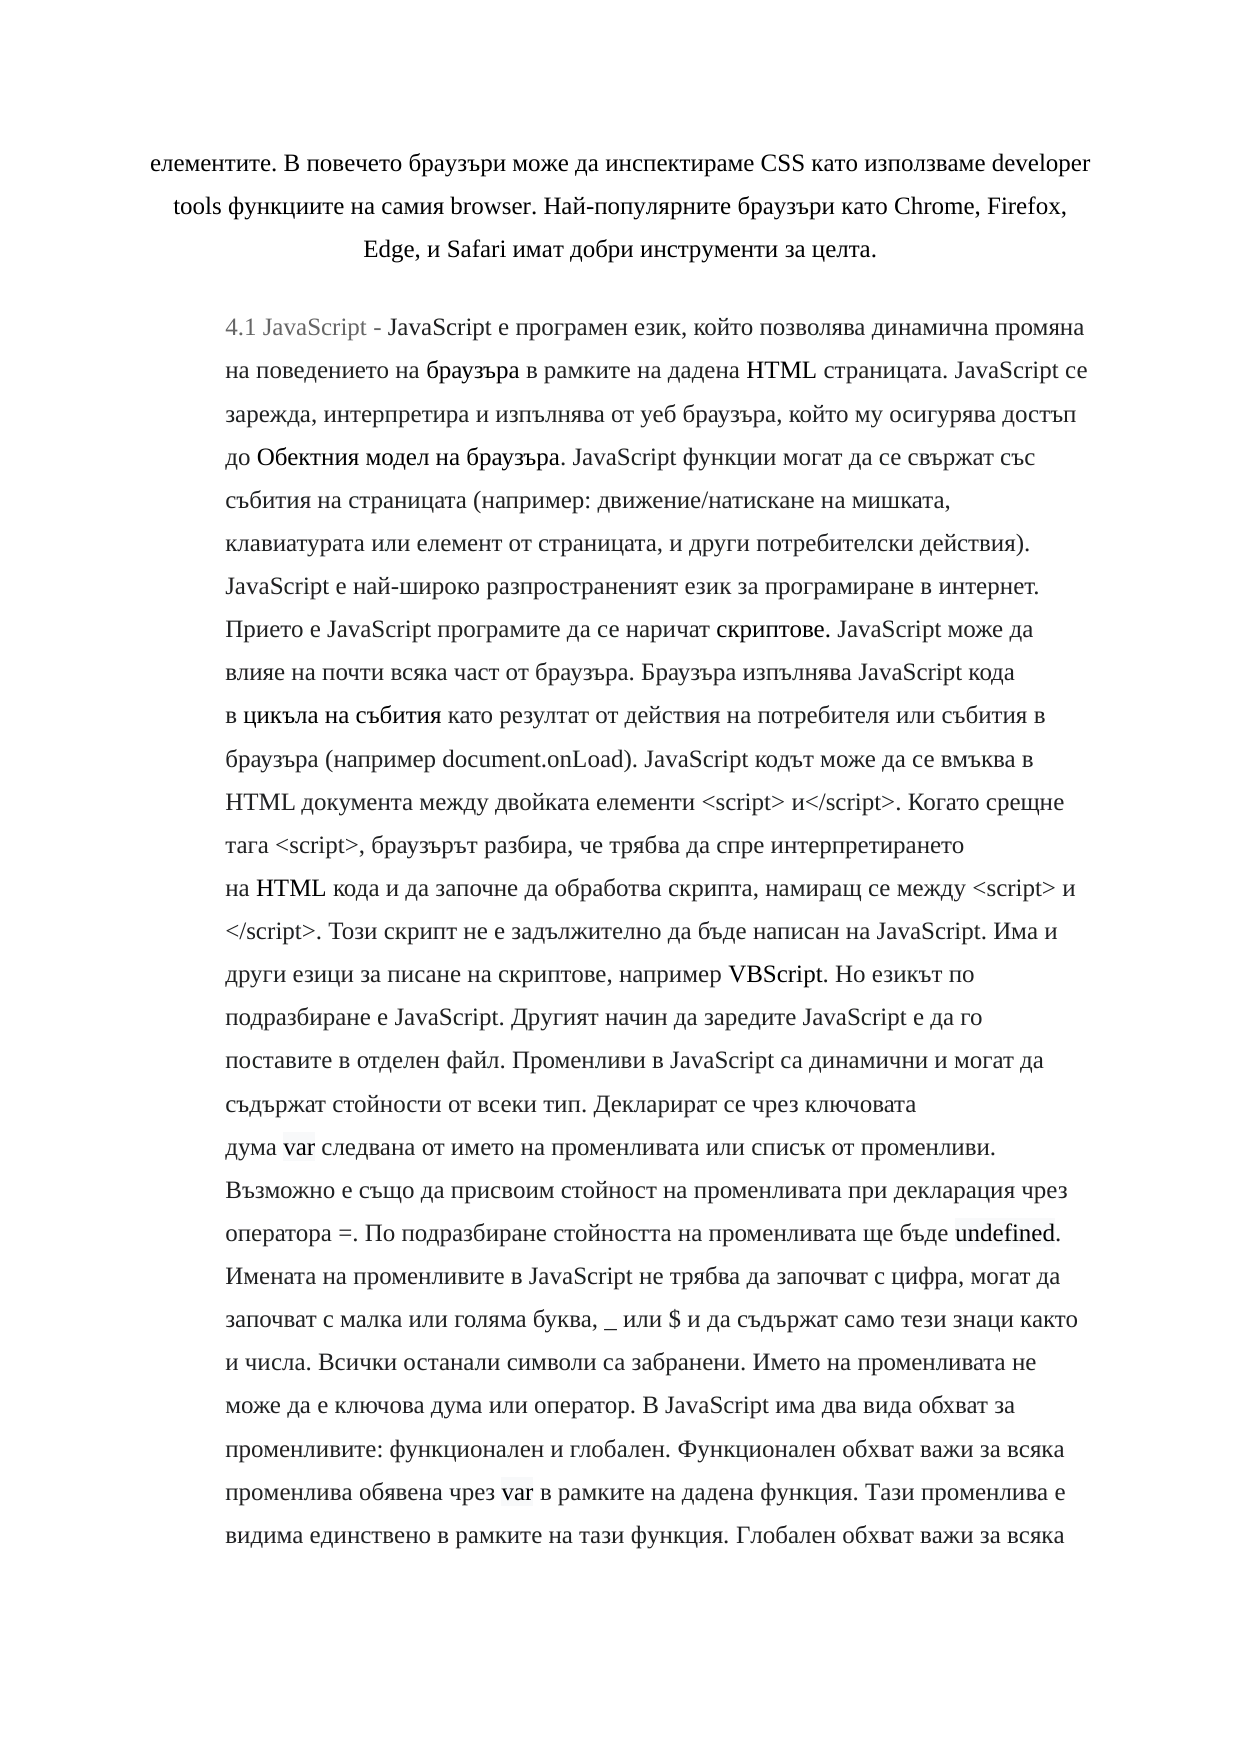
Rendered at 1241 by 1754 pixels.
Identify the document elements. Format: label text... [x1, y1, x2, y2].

text елементите. В повечето браузъри може да инспектираме CSS като използваме developer tools функциите на самия browser. Най-популярните браузъри като Chrome, Firefox, Edge, и Safari имат добри инструменти за целта. [148, 148, 1093, 263]
text 4.1 JavaScript - JavaScript е програмен език, който позволява динамична промяна на поведението на браузъра в рамките на дадена HTML страницата. JavaScript се зарежда, интерпретира и изпълнява от уеб браузъра, който му осигурява достъп до Обектния модел на браузъра. JavaScript функции могат да се свържат със събития на страницата (например: движение/натискане на мишката, клавиатурата или елемент от страницата, и други потребителски действия). JavaScript е най-широко разпространеният език за програмиране в интернет. Прието е JavaScript програмите да се наричат скриптове. JavaScript може да влияе на почти всяка част от браузъра. Браузъра изпълнява JavaScript кода в цикъла на събития като резултат от действия на потребителя или събития в браузъра (например document.onLoad). JavaScript кодът може да се вмъква в HTML документа между двойката елементи <script> и</script>. Когато срещне тага <script>, браузърът разбира, че трябва да спре интерпретирането на HTML кода и да започне да обработва скрипта, намиращ се между <script> и </script>. Този скрипт не е задължително да бъде написан на JavaScript. Има и други езици за писане на скриптове, например VBScript. Но езикът по подразбиране е JavaScript. Другият начин да заредите JavaScript е да го поставите в отделен файл. Променливи в JavaScript са динамични и могат да съдържат стойности от всеки тип. Декларират се чрез ключовата дума var следвана от името на променливата или списък от променливи. Възможно е също да присвоим стойност на променливата при декларация чрез оператора =. По подразбиране стойността на променливата ще бъде undefined. Имената на променливите в JavaScript не трябва да започват с цифра, могат да започват с малка или голяма буква, _ или $ и да съдържат само тези знаци както и числа. Всички останали символи са забранени. Името на променливата не може да е ключова дума или оператор. В JavaScript има два вида обхват за променливите: функционален и глобален. Функционален обхват важи за всяка променлива обявена чрез var в рамките на дадена функция. Тази променлива е видима единствено в рамките на тази функция. Глобален обхват важи за всяка [225, 312, 1093, 1549]
